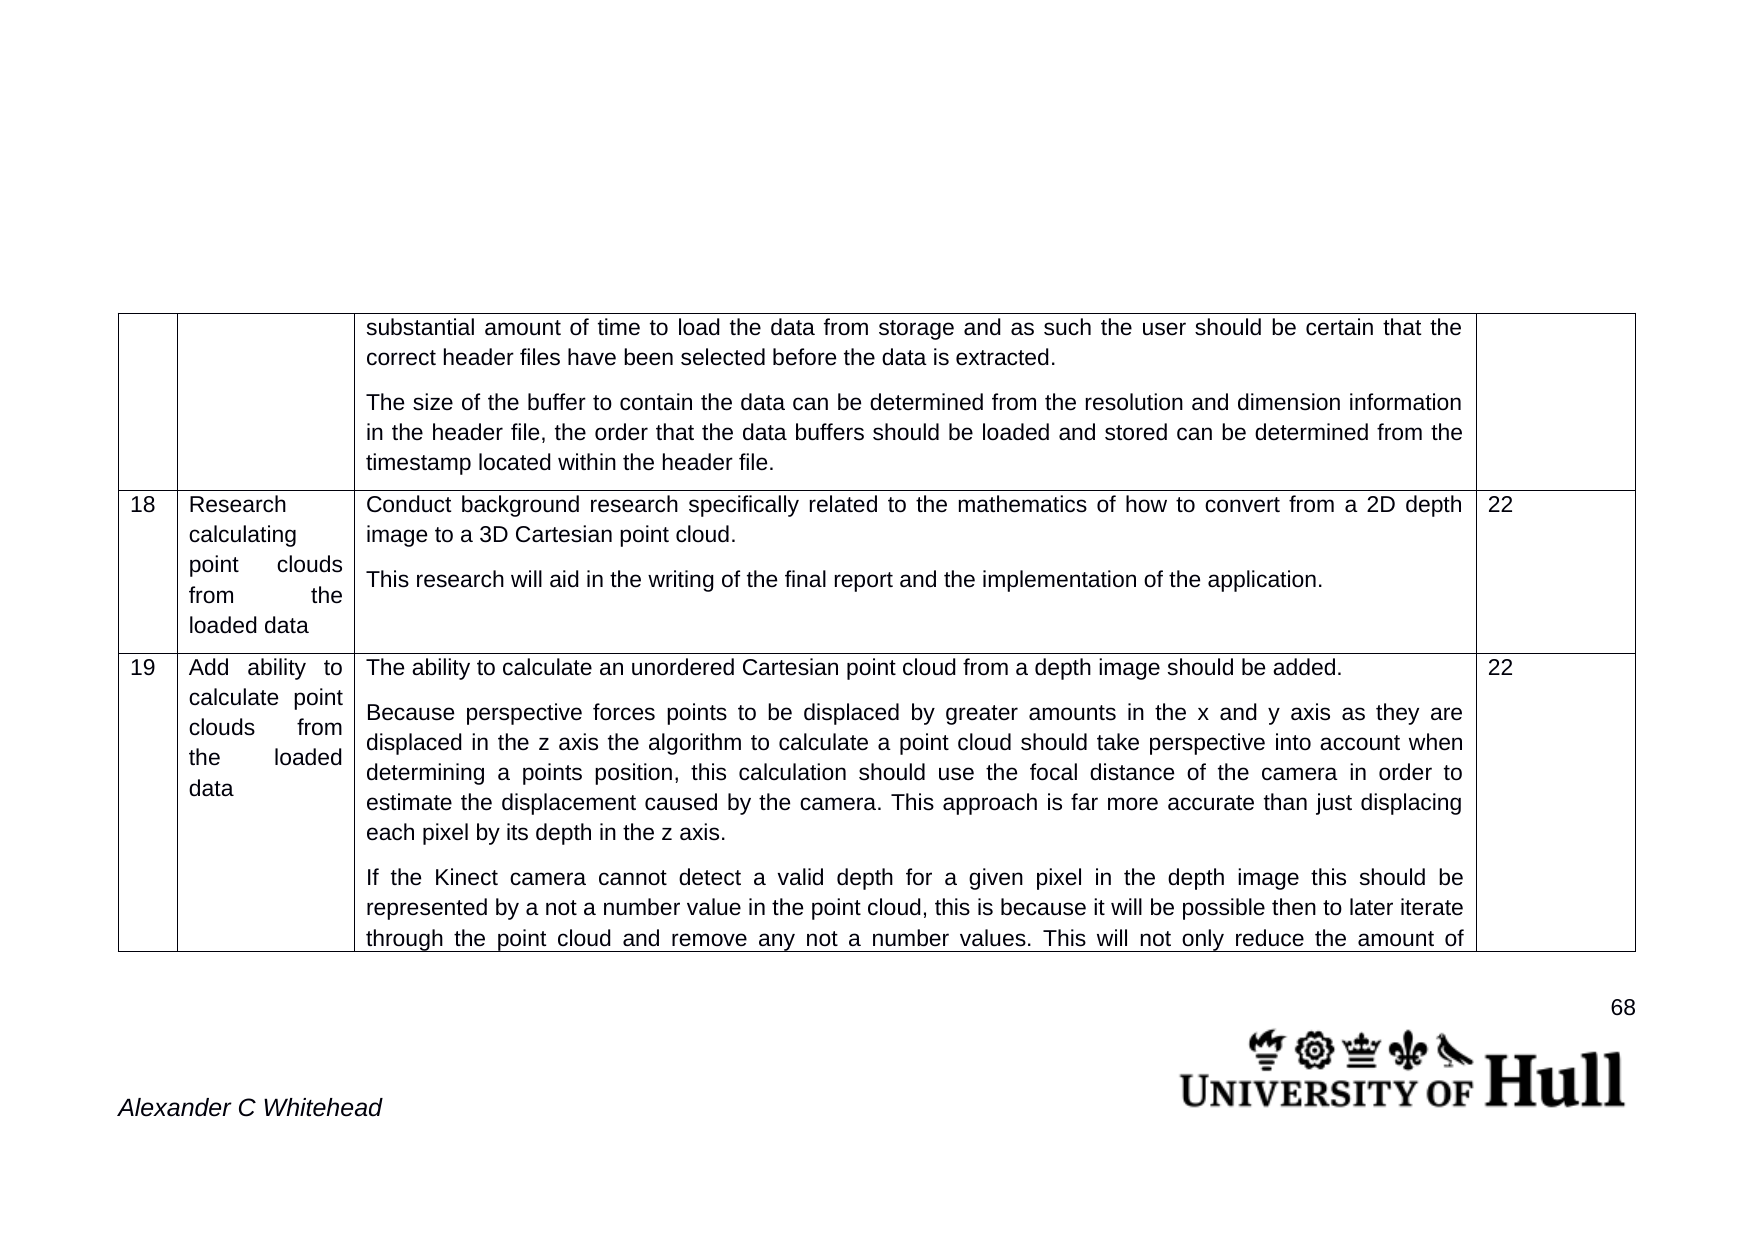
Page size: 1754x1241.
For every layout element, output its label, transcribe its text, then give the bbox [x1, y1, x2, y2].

table_cell [178, 314, 354, 490]
table_cell substantial amount of time to load the data from storage and as such the user should be certain that the correct header files have been selected before the data is extracted. The size of the buffer to contain the data can be determined from the resolution and dimension information in the header file, the order that the data buffers should be loaded and stored can be determined from the timestamp located within the header file. [355, 314, 1476, 490]
table_cell The ability to calculate an unordered Cartesian point cloud from a depth image should be added. Because perspective forces points to be displaced by greater amounts in the x and y axis as they are displaced in the z axis the algorithm to calculate a point cloud should take perspective into account when determining a points position, this calculation should use the focal distance of the camera in order to estimate the displacement caused by the camera. This approach is far more accurate than just displacing each pixel by its depth in the z axis. If the Kinect camera cannot detect a valid depth for a given pixel in the depth image this should be represented by a not a number value in the point cloud, this is because it will be possible then to later iterate through the point cloud and remove any not a number values. This will not only reduce the amount of [355, 654, 1476, 951]
table_cell 22 [1477, 491, 1635, 653]
table_cell [1477, 314, 1635, 490]
table_cell Research calculating point clouds from the loaded data [178, 491, 354, 653]
table_cell [119, 314, 177, 490]
table_cell Conduct background research specifically related to the mathematics of how to convert from a 2D depth image to a 3D Cartesian point cloud. This research will aid in the writing of the final report and the implementation of the application. [355, 491, 1476, 653]
table_cell Add ability to calculate point clouds from the loaded data [178, 654, 354, 951]
table_cell 18 [119, 491, 177, 653]
table_cell 22 [1477, 654, 1635, 951]
table_cell 19 [119, 654, 177, 951]
picture [1173, 1020, 1634, 1117]
